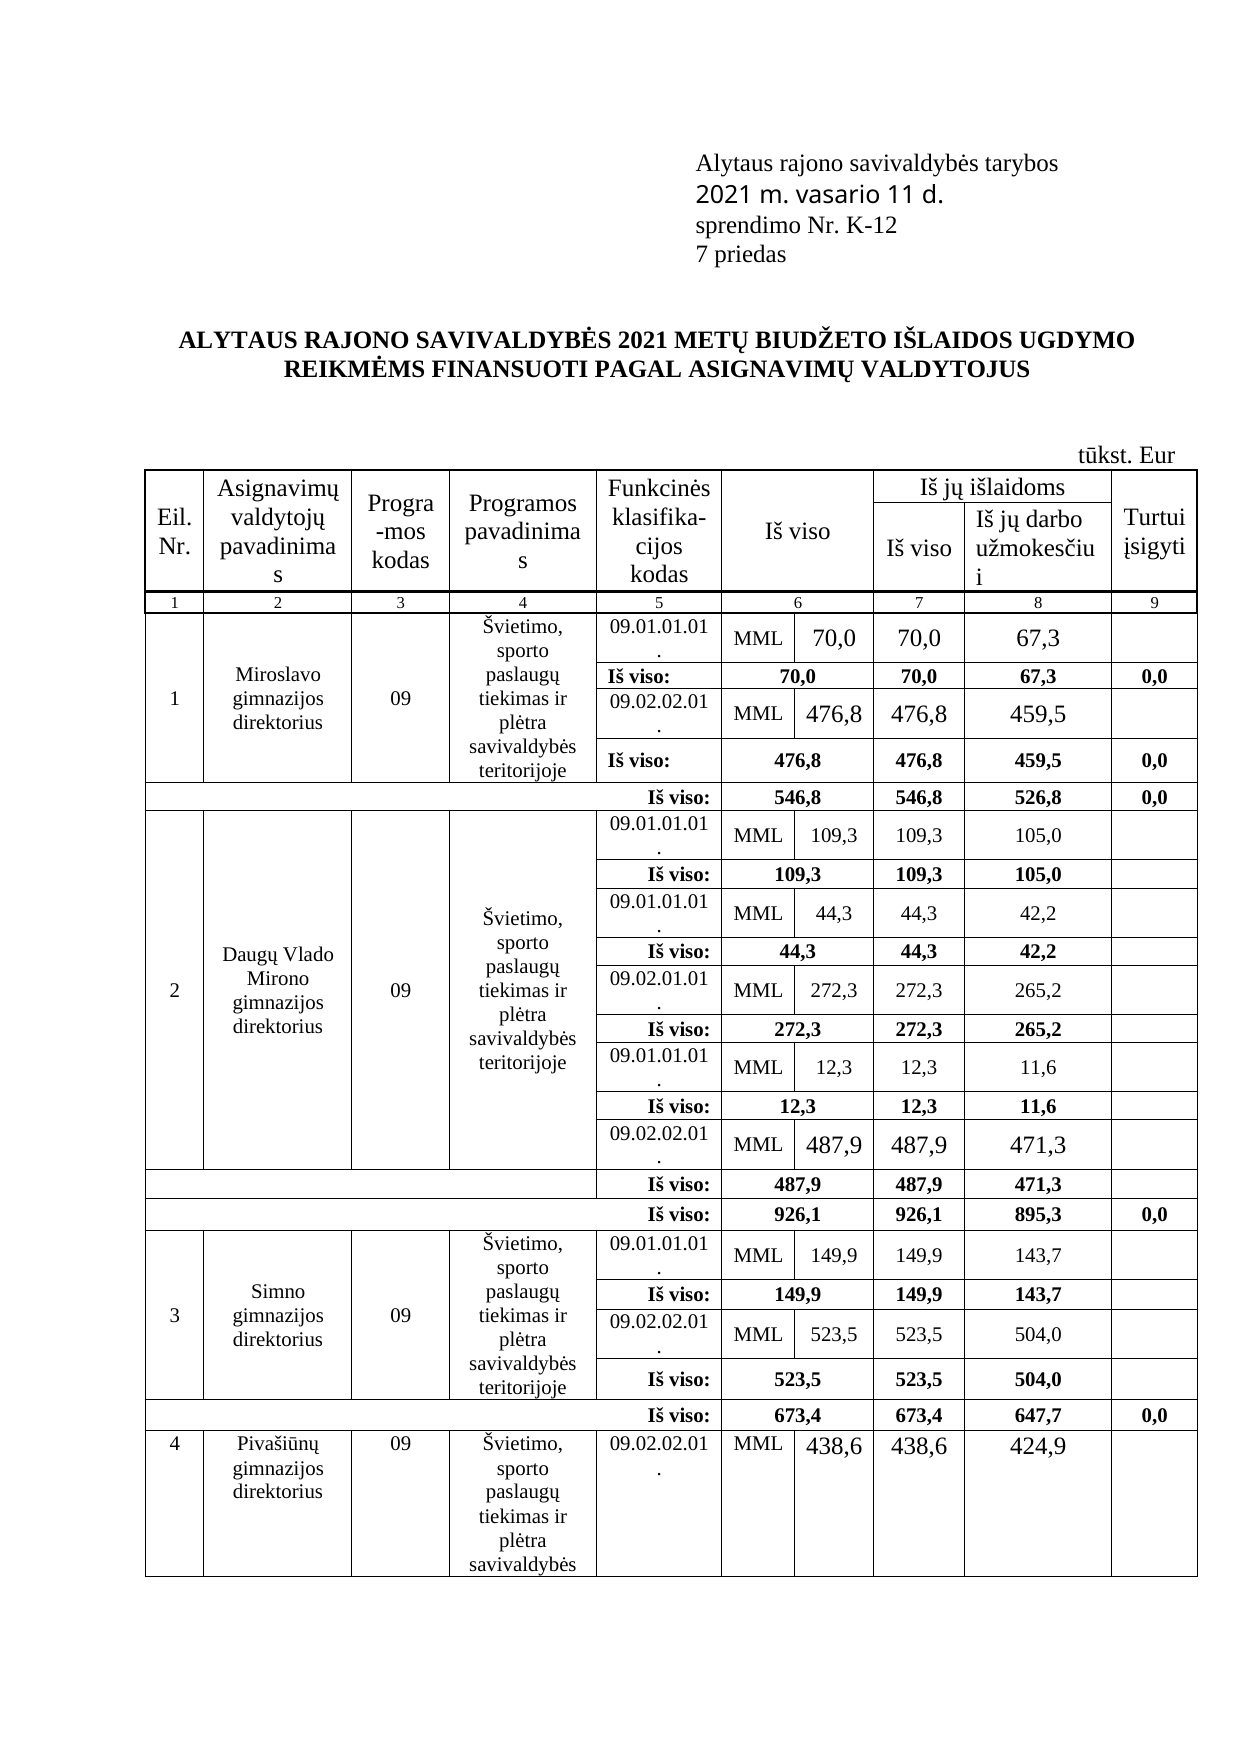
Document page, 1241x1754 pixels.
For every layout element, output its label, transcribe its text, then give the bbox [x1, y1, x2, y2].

table_cell 70,0 [874, 614, 964, 662]
table_header Iš jų išlaidoms [874, 471, 1111, 502]
table_cell 12,3 [722, 1092, 873, 1119]
table_cell 523,5 [795, 1310, 873, 1358]
text sprendimo Nr. K-12 [133, 210, 1181, 239]
table_cell 149,9 [874, 1231, 964, 1279]
table_cell [1112, 1310, 1197, 1358]
table_cell 109,3 [722, 860, 873, 887]
table_cell [1112, 1359, 1197, 1399]
table_cell MML [722, 1231, 794, 1279]
table_cell 2 [204, 593, 351, 612]
table_cell 11,6 [965, 1043, 1111, 1091]
table_cell 673,4 [874, 1400, 964, 1430]
table_cell 8 [965, 593, 1111, 612]
table_cell MML [722, 811, 794, 859]
table_cell 438,6 [795, 1431, 873, 1576]
table_cell 4 [450, 593, 596, 612]
table_cell [1112, 1231, 1197, 1279]
table_cell 44,3 [722, 938, 873, 965]
table_cell 67,3 [965, 614, 1111, 662]
table_cell Iš viso: [597, 1359, 721, 1399]
table_cell 523,5 [874, 1310, 964, 1358]
table_cell MML [722, 689, 794, 737]
table_cell Švietimo, sporto paslaugų tiekimas ir plėtra savivaldybės teritorijoje [450, 1231, 596, 1399]
table_cell 09.01.01.01. [597, 1231, 721, 1279]
table_cell 1 [146, 614, 203, 782]
table_cell 09.02.02.01. [597, 1120, 721, 1168]
table_cell 476,8 [874, 739, 964, 782]
table_cell [1112, 614, 1197, 662]
table_cell 09 [352, 1231, 449, 1399]
table_cell Iš viso: [597, 739, 721, 782]
table_cell 5 [597, 593, 721, 612]
table_cell 438,6 [874, 1431, 964, 1576]
table_cell 459,5 [965, 689, 1111, 737]
table_cell 504,0 [965, 1359, 1111, 1399]
table_cell 149,9 [874, 1280, 964, 1308]
table_cell Iš viso: [597, 1170, 721, 1198]
table_cell 272,3 [874, 1015, 964, 1042]
table_cell 523,5 [722, 1359, 873, 1399]
table_cell 926,1 [874, 1199, 964, 1229]
table_cell 09 [352, 1431, 449, 1576]
table_cell [1112, 966, 1197, 1014]
table_cell 149,9 [795, 1231, 873, 1279]
table_cell Iš viso: [597, 663, 721, 688]
table_cell 105,0 [965, 860, 1111, 887]
table_cell [1112, 1170, 1197, 1198]
table_cell 44,3 [874, 938, 964, 965]
table_cell 0,0 [1112, 663, 1197, 688]
table_cell Iš jų darbo užmokesčiui [965, 503, 1111, 590]
table_cell Iš viso: [597, 860, 721, 887]
table_cell 1 [146, 593, 203, 612]
table_cell 3 [352, 593, 449, 612]
table_cell 09 [352, 811, 449, 1168]
table_cell 487,9 [722, 1170, 873, 1198]
table_cell 272,3 [795, 966, 873, 1014]
table_cell 526,8 [965, 783, 1111, 810]
table_cell 143,7 [965, 1280, 1111, 1308]
table_cell 12,3 [874, 1043, 964, 1091]
table_cell Daugų Vlado Mirono gimnazijos direktorius [204, 811, 351, 1168]
table_cell 476,8 [795, 689, 873, 737]
table_cell MML [722, 1310, 794, 1358]
text tūkst. Eur [133, 440, 1181, 469]
table_cell 0,0 [1112, 1400, 1197, 1430]
table_cell 42,2 [965, 938, 1111, 965]
text 2021 m. vasario 11 d. [133, 176, 1181, 210]
table_cell [1112, 1431, 1197, 1576]
table_cell Švietimo, sporto paslaugų tiekimas ir plėtra savivaldybės [450, 1431, 596, 1576]
table_cell 895,3 [965, 1199, 1111, 1229]
table_cell 272,3 [874, 966, 964, 1014]
table_cell 0,0 [1112, 739, 1197, 782]
table_header Iš viso [722, 471, 873, 590]
text 7 priedas [133, 239, 1181, 268]
table_cell 476,8 [722, 739, 873, 782]
table_cell 523,5 [874, 1359, 964, 1399]
table_cell 09.02.02.01. [597, 689, 721, 737]
table_cell 09.02.02.01. [597, 1431, 721, 1576]
table_cell 2 [146, 811, 203, 1168]
table_cell 09 [352, 614, 449, 782]
table_header Turtui įsigyti [1112, 471, 1196, 590]
text ALYTAUS RAJONO SAVIVALDYBĖS 2021 METŲ BIUDŽETO IŠLAIDOS UGDYMO REIKMĖMS FINANSUOTI PAGAL ASIGNAVIMŲ VALDYTOJUS [133, 325, 1181, 383]
table_cell Iš viso: [146, 1199, 721, 1229]
table_cell Švietimo, sporto paslaugų tiekimas ir plėtra savivaldybės teritorijoje [450, 614, 596, 782]
table_cell 424,9 [965, 1431, 1111, 1576]
table_cell 143,7 [965, 1231, 1111, 1279]
table_cell [1112, 860, 1197, 887]
table_cell Švietimo, sporto paslaugų tiekimas ir plėtra savivaldybės teritorijoje [450, 811, 596, 1168]
table_cell [1112, 1043, 1197, 1091]
table_cell MML [722, 1043, 794, 1091]
table_cell Iš viso: [597, 1015, 721, 1042]
table_cell 471,3 [965, 1170, 1111, 1198]
table_cell 673,4 [722, 1400, 873, 1430]
table_cell 09.02.01.01. [597, 966, 721, 1014]
table_cell 44,3 [795, 889, 873, 937]
table_cell 487,9 [795, 1120, 873, 1168]
table_cell 12,3 [795, 1043, 873, 1091]
table_cell [1112, 689, 1197, 737]
table_cell [1112, 1280, 1197, 1308]
table_cell Iš viso [874, 503, 964, 590]
table_cell 7 [874, 593, 964, 612]
table_cell 11,6 [965, 1092, 1111, 1119]
table_cell MML [722, 889, 794, 937]
table_cell Simno gimnazijos direktorius [204, 1231, 351, 1399]
table_cell 09.01.01.01. [597, 1043, 721, 1091]
table_cell MML [722, 966, 794, 1014]
text Alytaus rajono savivaldybės tarybos [133, 148, 1181, 176]
table_cell 42,2 [965, 889, 1111, 937]
table_cell 459,5 [965, 739, 1111, 782]
table_cell 471,3 [965, 1120, 1111, 1168]
table_cell 0,0 [1112, 1199, 1197, 1229]
table_cell [1112, 1015, 1197, 1042]
table_cell [1112, 1092, 1197, 1119]
table_cell [1112, 1120, 1197, 1168]
table_cell 109,3 [795, 811, 873, 859]
table_cell [1112, 811, 1197, 859]
table_cell Miroslavo gimnazijos direktorius [204, 614, 351, 782]
table_cell 70,0 [795, 614, 873, 662]
table_cell 149,9 [722, 1280, 873, 1308]
table_header Asignavimų valdytojų pavadinimas [204, 471, 351, 590]
table_cell 67,3 [965, 663, 1111, 688]
table_cell Iš viso: [146, 783, 721, 810]
table_cell 4 [146, 1431, 203, 1576]
table_cell 926,1 [722, 1199, 873, 1229]
table_cell 70,0 [874, 663, 964, 688]
table_cell Pivašiūnų gimnazijos direktorius [204, 1431, 351, 1576]
table_cell 504,0 [965, 1310, 1111, 1358]
table_cell 647,7 [965, 1400, 1111, 1430]
table_cell [146, 1170, 596, 1198]
table_header Eil. Nr. [146, 471, 203, 590]
table_cell 546,8 [722, 783, 873, 810]
table_cell [1112, 889, 1197, 937]
table_cell Iš viso: [597, 1280, 721, 1308]
table_cell MML [722, 614, 794, 662]
table_cell MML [722, 1431, 794, 1576]
table_cell 487,9 [874, 1120, 964, 1168]
table_cell 0,0 [1112, 783, 1197, 810]
table_cell 6 [722, 593, 873, 612]
table_cell 3 [146, 1231, 203, 1399]
table_cell MML [722, 1120, 794, 1168]
table_header Funkcinės klasifika-cijos kodas [597, 471, 721, 590]
table_cell [1112, 938, 1197, 965]
table_header Programos pavadinimas [450, 471, 596, 590]
table_cell 12,3 [874, 1092, 964, 1119]
table_cell Iš viso: [597, 1092, 721, 1119]
table_cell 09.01.01.01. [597, 811, 721, 859]
table_cell 109,3 [874, 811, 964, 859]
table_cell 70,0 [722, 663, 873, 688]
table_cell 265,2 [965, 966, 1111, 1014]
table_header Progra-mos kodas [352, 471, 449, 590]
table_cell 476,8 [874, 689, 964, 737]
table_cell 109,3 [874, 860, 964, 887]
table_cell 09.02.02.01. [597, 1310, 721, 1358]
table_cell 105,0 [965, 811, 1111, 859]
table_cell 44,3 [874, 889, 964, 937]
table_cell 09.01.01.01. [597, 889, 721, 937]
table_cell Iš viso: [146, 1400, 721, 1430]
table_cell 265,2 [965, 1015, 1111, 1042]
table_cell 487,9 [874, 1170, 964, 1198]
table_cell Iš viso: [597, 938, 721, 965]
table_cell 09.01.01.01. [597, 614, 721, 662]
table_cell 9 [1112, 593, 1196, 612]
table_cell 272,3 [722, 1015, 873, 1042]
table_cell 546,8 [874, 783, 964, 810]
